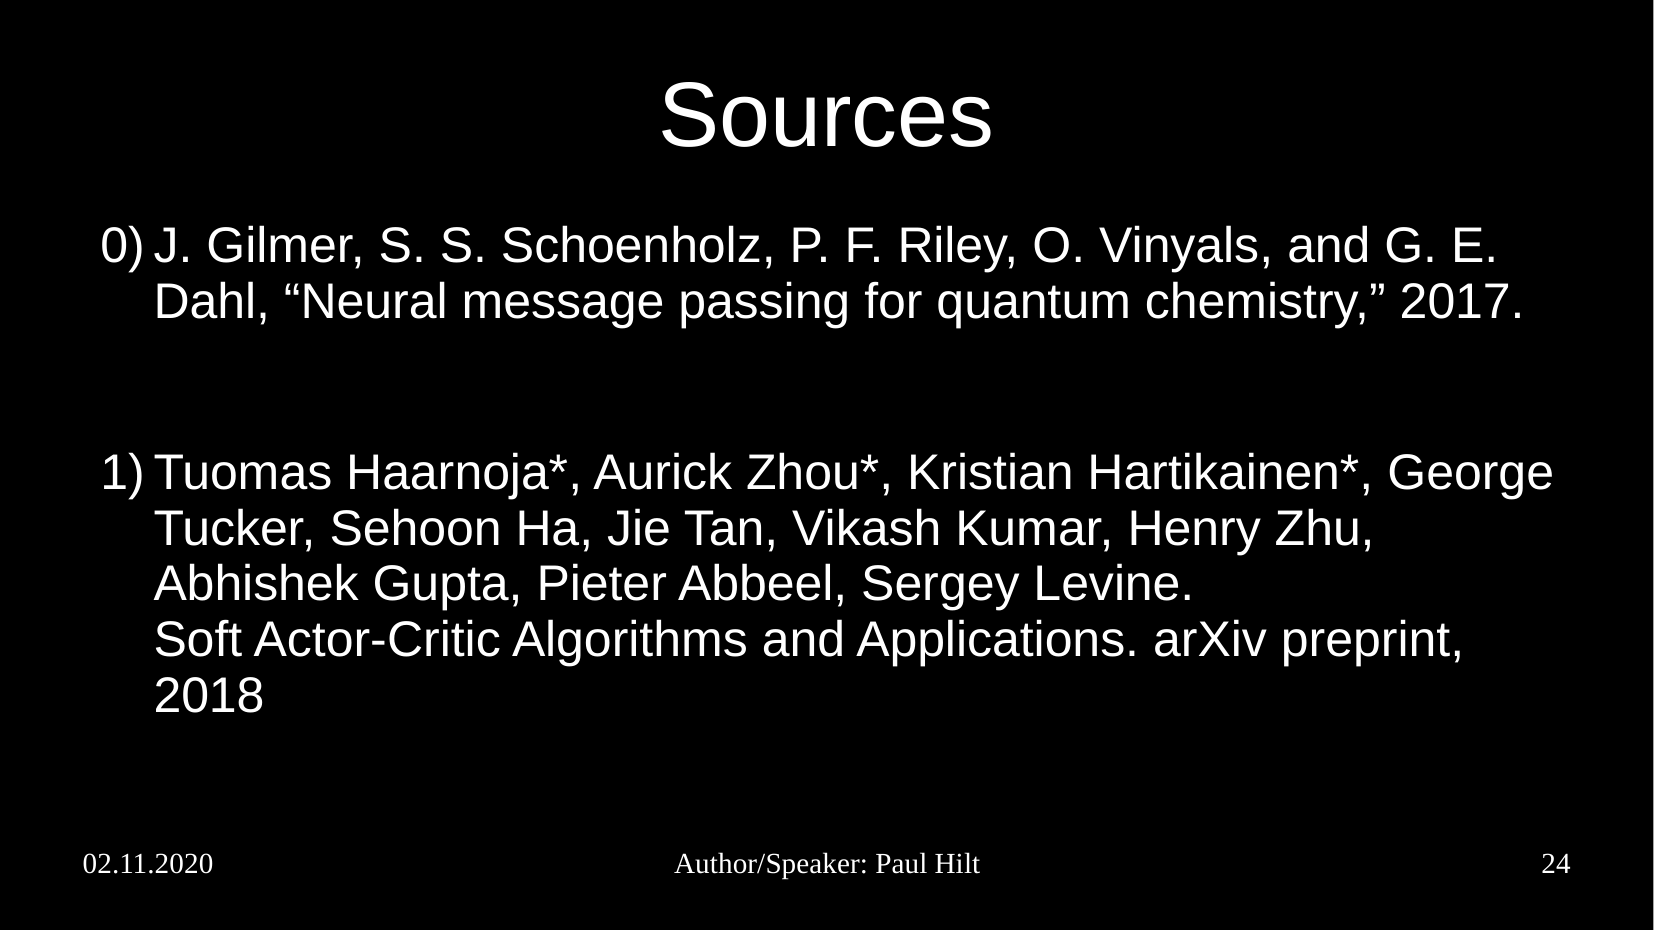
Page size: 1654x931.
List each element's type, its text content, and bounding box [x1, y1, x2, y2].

list J. Gilmer, S. S. Schoenholz, P. F. Riley, O. Vinyals, and G. E. Dahl, “Neural message passing for quantum chemistry,” 2017. Tuomas Haarnoja*, Aurick Zhou*, Kristian Hartikainen*, George Tucker, Sehoon Ha, Jie Tan, Vikash Kumar, Henry Zhu, Abhishek Gupta, Pieter Abbeel, Sergey Levine. Soft Actor-Critic Algorithms and Applications. arXiv preprint, 2018 [82, 217, 1571, 758]
title Sources [82, 37, 1571, 193]
